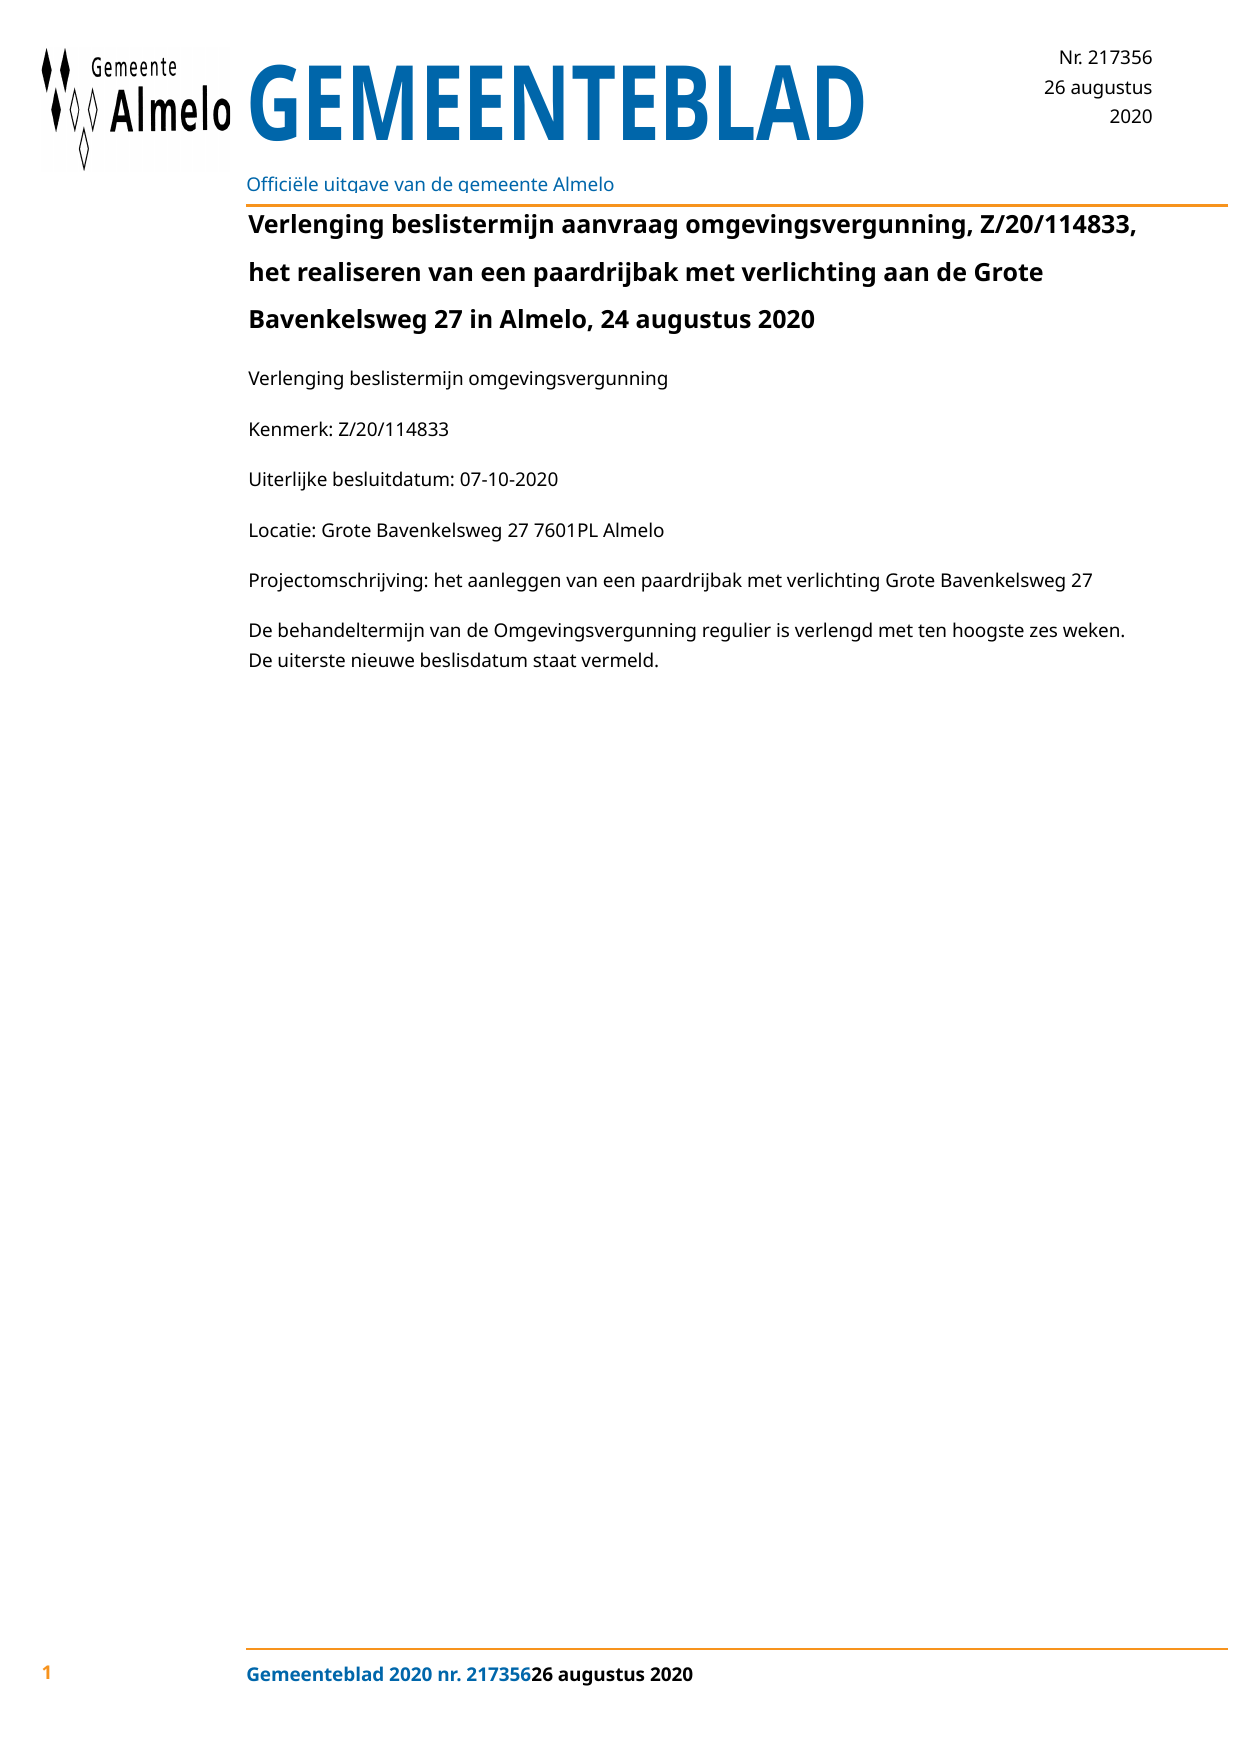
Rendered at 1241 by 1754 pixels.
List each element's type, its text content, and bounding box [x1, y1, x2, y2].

picture [41, 47, 231, 172]
text Verlenging beslistermijn aanvraag omgevingsvergunning, Z/20/114833, het realiseren van een paardrijbak met verlichting aan de Grote Bavenkelsweg 27 in Almelo, 24 augustus 2020 [248, 207, 1152, 336]
text Kenmerk: Z/20/114833 [248, 416, 1152, 442]
text Projectomschrijving: het aanleggen van een paardrijbak met verlichting Grote Bavenkelsweg 27 [248, 567, 1152, 593]
text De behandeltermijn van de Omgevingsvergunning regulier is verlengd met ten hoogste zes weken. De uiterste nieuwe beslisdatum staat vermeld. [248, 618, 1152, 673]
text Locatie: Grote Bavenkelsweg 27 7601PL Almelo [248, 517, 1152, 542]
text Uiterlijke besluitdatum: 07-10-2020 [248, 466, 1152, 492]
text Verlenging beslistermijn omgevingsvergunning [248, 366, 1152, 391]
